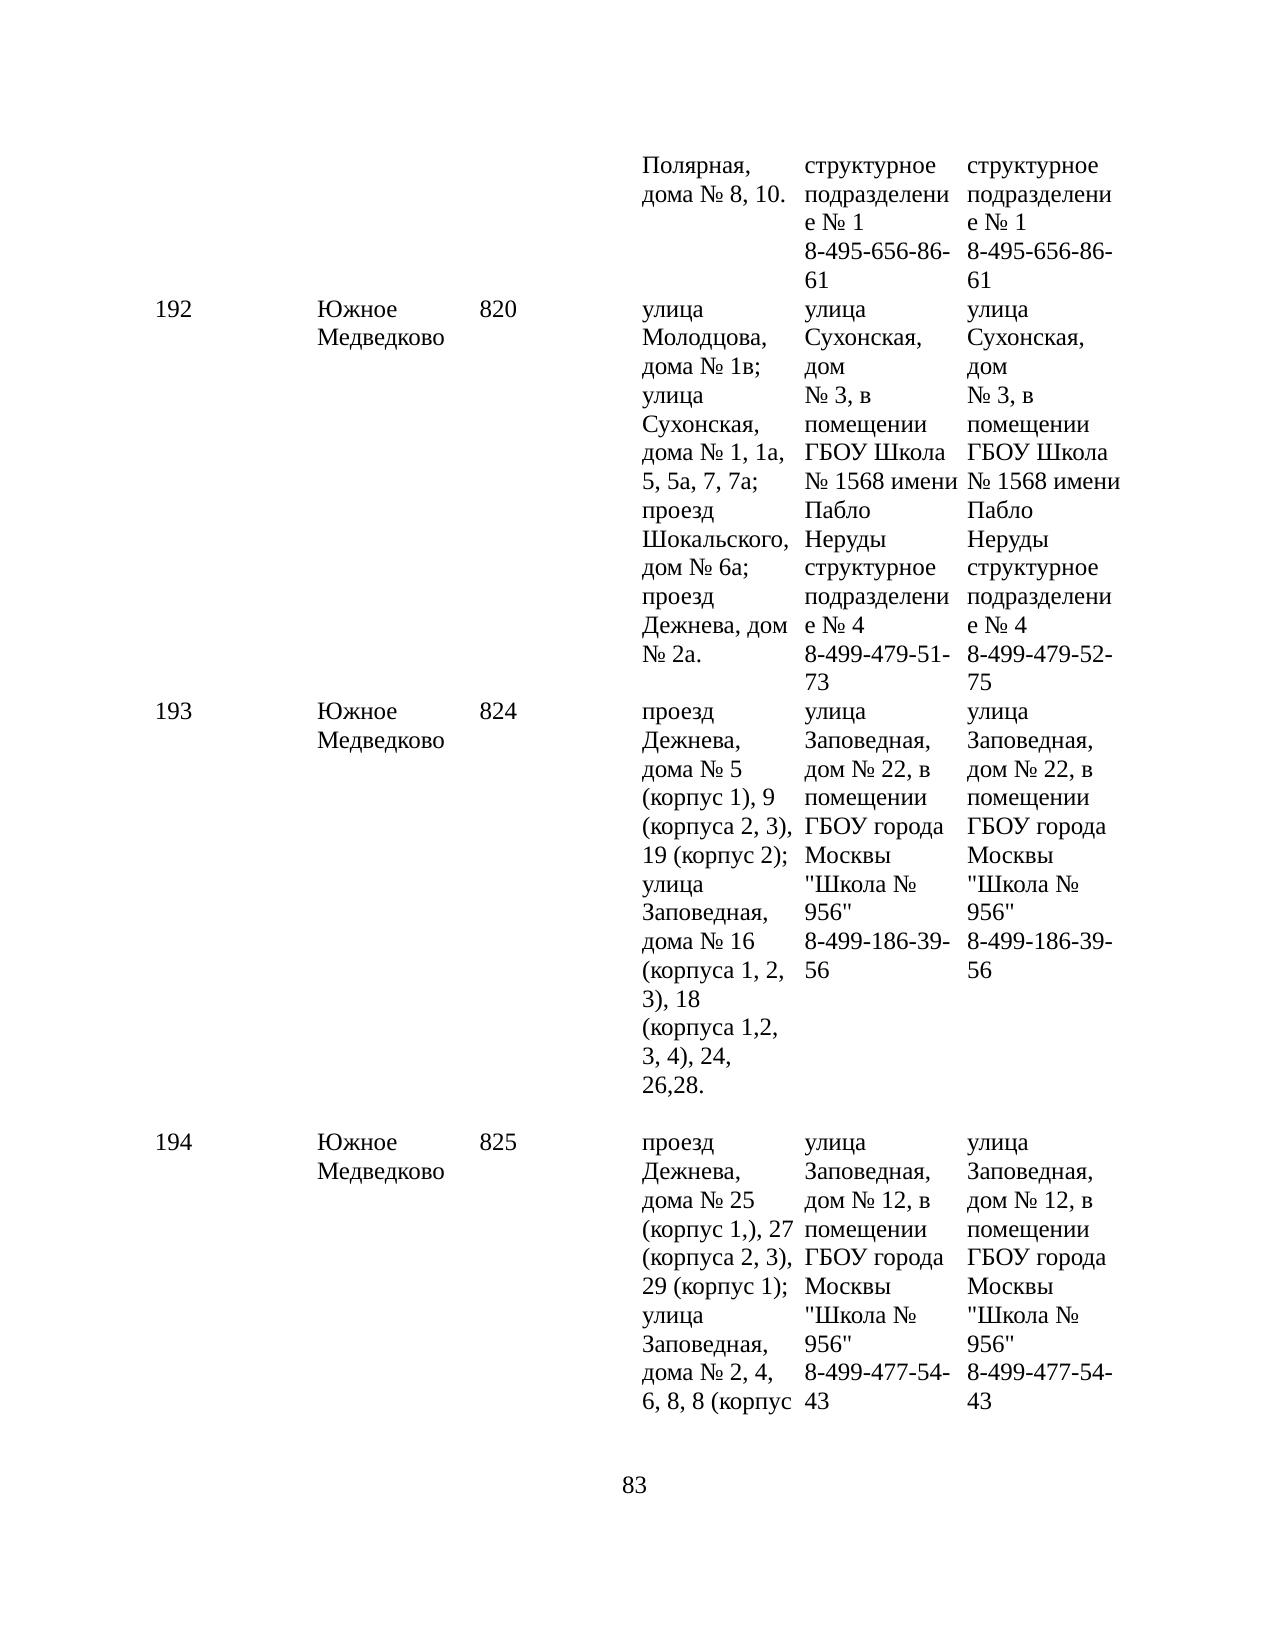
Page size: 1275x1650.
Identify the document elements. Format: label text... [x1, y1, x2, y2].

table_cell проезд Дежнева, дома № 25 (корпус 1,), 27 (корпуса 2, 3), 29 (корпус 1); улица Заповедная, дома № 2, 4, 6, 8, 8 (корпус [638, 1128, 800, 1415]
table_cell 194 [150, 1128, 312, 1415]
table_cell улица Заповедная, дом № 12, в помещении ГБОУ города Москвы "Школа № 956" 8-499-477-54-43 [963, 1128, 1125, 1415]
table_cell 825 [475, 1128, 637, 1415]
table_cell [313, 150, 475, 294]
table_cell 193 [150, 696, 312, 1127]
table_cell улица Сухонская, дом № 3, в помещении ГБОУ Школа № 1568 имени Пабло Неруды структурное подразделение № 4 8-499-479-51-73 [800, 294, 962, 696]
table_cell структурное подразделение № 1 8-495-656-86-61 [800, 150, 962, 294]
table_cell Полярная, дома № 8, 10. [638, 150, 800, 294]
table_cell проезд Дежнева, дома № 5 (корпус 1), 9 (корпуса 2, 3), 19 (корпус 2); улица Заповедная, дома № 16 (корпуса 1, 2, 3), 18 (корпуса 1,2, 3, 4), 24, 26,28. [638, 696, 800, 1127]
table_cell улица Заповедная, дом № 12, в помещении ГБОУ города Москвы "Школа № 956" 8-499-477-54-43 [800, 1128, 962, 1415]
table_cell Южное Медведково [313, 1128, 475, 1415]
table_cell улица Заповедная, дом № 22, в помещении ГБОУ города Москвы "Школа № 956" 8-499-186-39-56 [800, 696, 962, 1127]
table_cell 824 [475, 696, 637, 1127]
table_cell 192 [150, 294, 312, 696]
table_cell улица Сухонская, дом № 3, в помещении ГБОУ Школа № 1568 имени Пабло Неруды структурное подразделение № 4 8-499-479-52-75 [963, 294, 1125, 696]
table_cell [475, 150, 637, 294]
table_cell Южное Медведково [313, 696, 475, 1127]
table_cell [150, 150, 312, 294]
table_cell структурное подразделение № 1 8-495-656-86-61 [963, 150, 1125, 294]
table_cell улица Молодцова, дома № 1в; улица Сухонская, дома № 1, 1а, 5, 5а, 7, 7а; проезд Шокальского, дом № 6а; проезд Дежнева, дом № 2а. [638, 294, 800, 696]
table_cell 820 [475, 294, 637, 696]
table_cell улица Заповедная, дом № 22, в помещении ГБОУ города Москвы "Школа № 956" 8-499-186-39-56 [963, 696, 1125, 1127]
table_cell Южное Медведково [313, 294, 475, 696]
